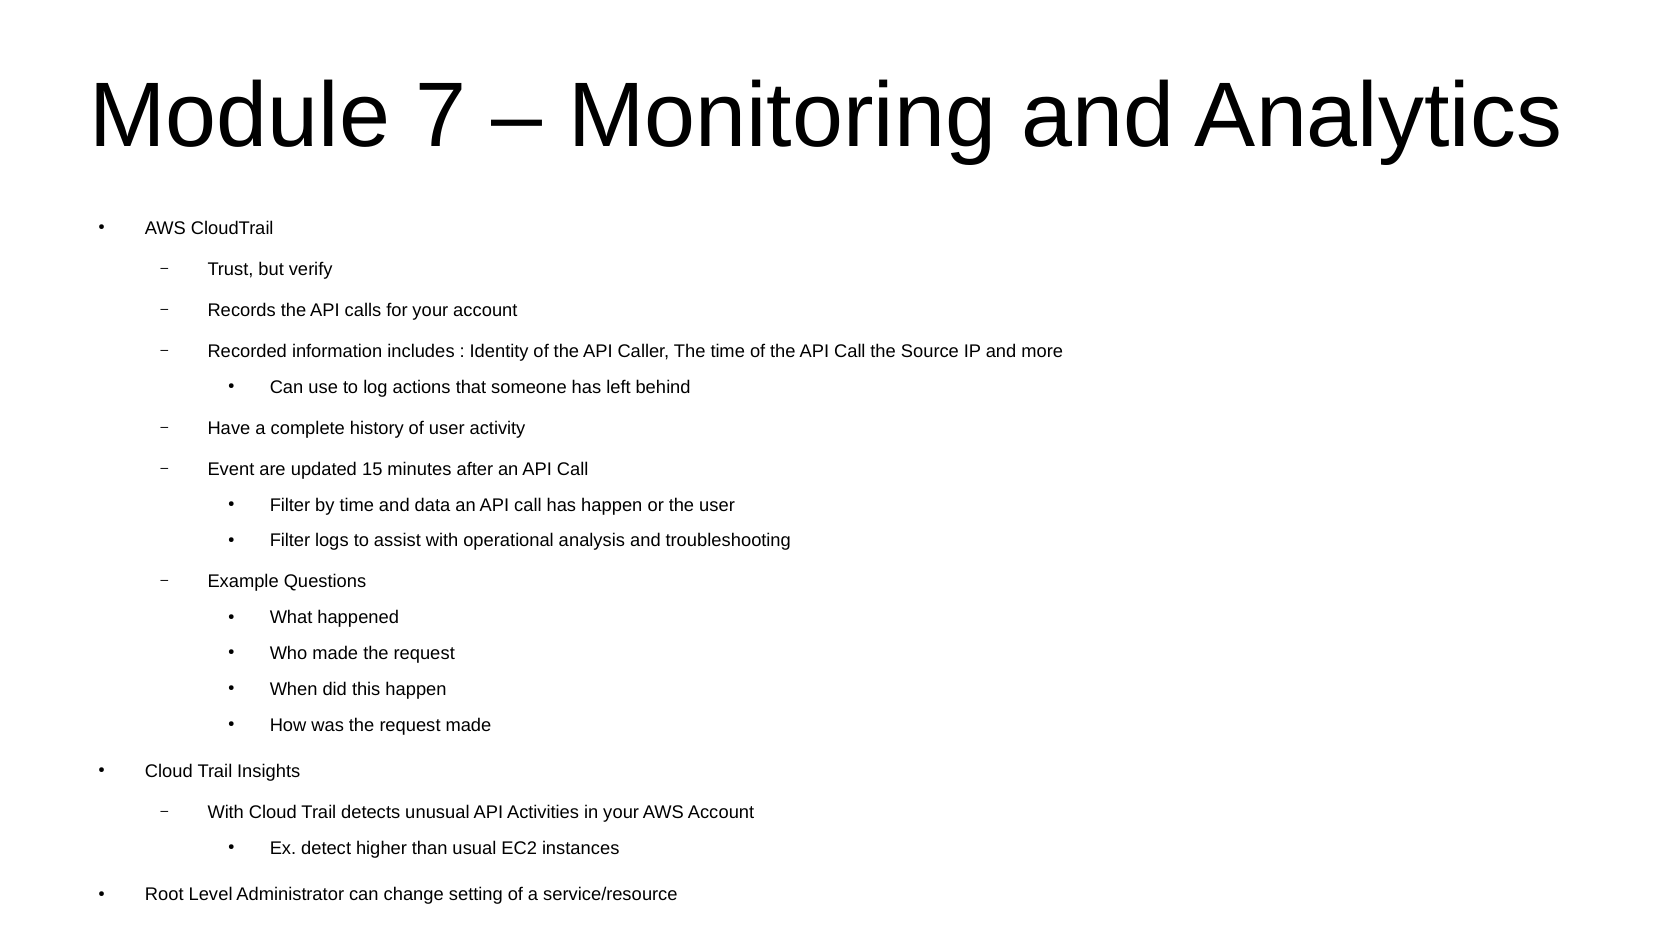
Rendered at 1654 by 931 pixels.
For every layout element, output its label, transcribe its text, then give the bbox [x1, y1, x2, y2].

title Module 7 – Monitoring and Analytics [82, 37, 1571, 193]
list AWS CloudTrail Trust, but verify Records the API calls for your account Recorded information includes : Identity of the API Caller, The time of the API Call the Source IP and more Can use to log actions that someone has left behind Have a complete history of user activity Event are updated 15 minutes after an API Call Filter by time and data an API call has happen or the user Filter logs to assist with operational analysis and troubleshooting Example Questions What happened Who made the request When did this happen How was the request made Cloud Trail Insights With Cloud Trail detects unusual API Activities in your AWS Account Ex. detect higher than usual EC2 instances Root Level Administrator can change setting of a service/resource [82, 217, 1636, 916]
